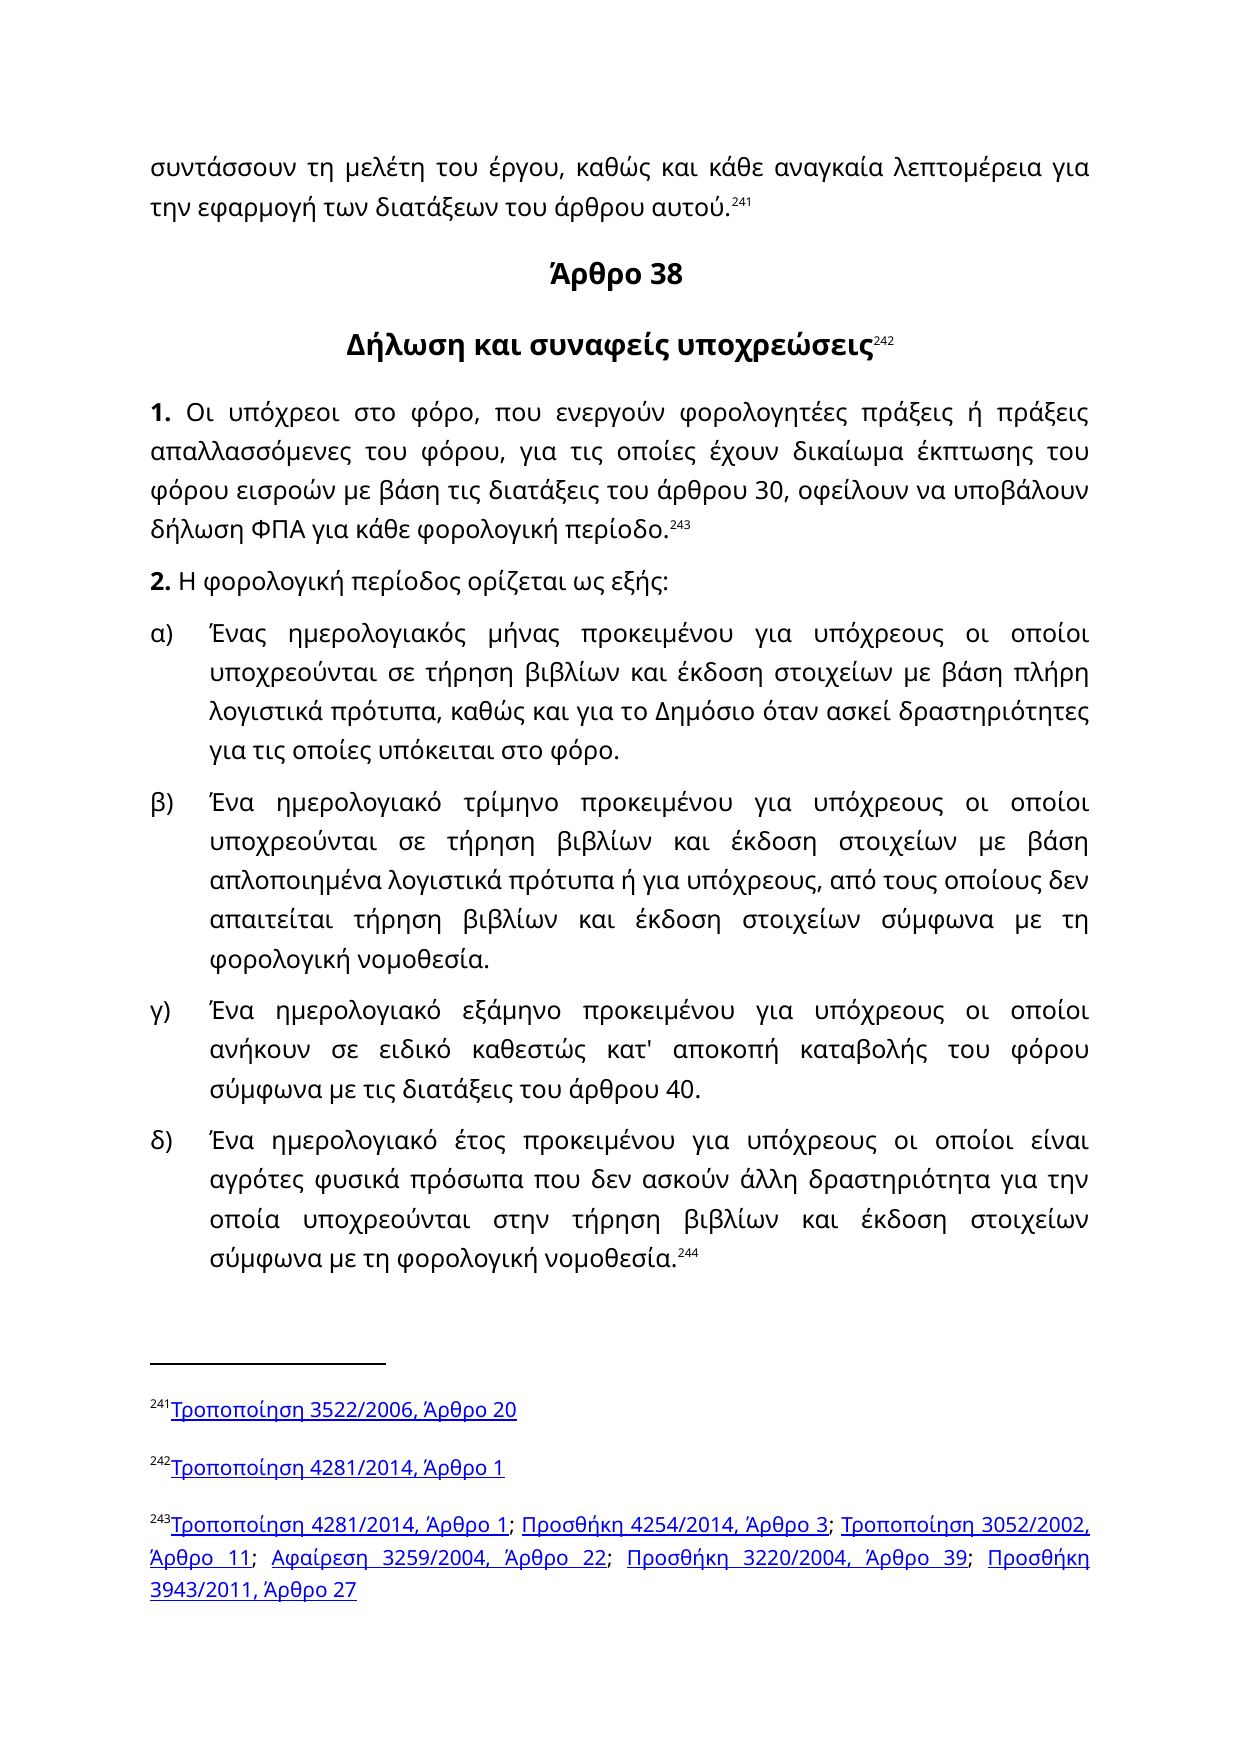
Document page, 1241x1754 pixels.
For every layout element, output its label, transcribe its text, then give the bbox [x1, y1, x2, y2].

text Τροποποίηση 4281/2014, Άρθρο 1 [150, 1453, 1090, 1481]
text συντάσσουν τη μελέτη του έργου, καθώς και κάθε αναγκαία λεπτομέρεια για την εφαρμογή των διατάξεων του άρθρου αυτού. [150, 150, 1090, 223]
list δ) Ένα ημερολογιακό έτος προκειμένου για υπόχρεους οι οποίοι είναι αγρότες φυσικά πρόσωπα που δεν ασκούν άλλη δραστηριότητα για την οποία υποχρεούνται στην τήρηση βιβλίων και έκδοση στοιχείων σύμφωνα με τη φορολογική νομοθεσία. [150, 1123, 1090, 1274]
text Τροποποίηση 3522/2006, Άρθρο 20 [150, 1395, 1090, 1423]
text Τροποποίηση 4281/2014, Άρθρο 1; Προσθήκη 4254/2014, Άρθρο 3; Τροποποίηση 3052/2002, Άρθρο 11; Αφαίρεση 3259/2004, Άρθρο 22; Προσθήκη 3220/2004, Άρθρο 39; Προσθήκη 3943/2011, Άρθρο 27 [150, 1510, 1090, 1604]
list γ) Ένα ημερολογιακό εξάμηνο προκειμένου για υπόχρεους οι οποίοι ανήκουν σε ειδικό καθεστώς κατ' αποκοπή καταβολής του φόρου σύμφωνα με τις διατάξεις του άρθρου 40. [150, 993, 1090, 1105]
list α) Ένας ημερολογιακός μήνας προκειμένου για υπόχρεους οι οποίοι υποχρεούνται σε τήρηση βιβλίων και έκδοση στοιχείων με βάση πλήρη λογιστικά πρότυπα, καθώς και για το Δημόσιο όταν ασκεί δραστηριότητες για τις οποίες υπόκειται στο φόρο. [150, 615, 1090, 767]
text 2. Η φορολογική περίοδος ορίζεται ως εξής: [150, 564, 1090, 598]
text 1. Οι υπόχρεοι στο φόρο, που ενεργούν φορολογητέες πράξεις ή πράξεις απαλλασσόμενες του φόρου, για τις οποίες έχουν δικαίωμα έκπτωσης του φόρου εισροών με βάση τις διατάξεις του άρθρου 30, οφείλουν να υποβάλουν δήλωση ΦΠΑ για κάθε φορολογική περίοδο. [150, 394, 1090, 546]
subtitle Δήλωση και συναφείς υποχρεώσεις [150, 324, 1090, 364]
subtitle Άρθρο 38 [150, 253, 1090, 293]
list β) Ένα ημερολογιακό τρίμηνο προκειμένου για υπόχρεους οι οποίοι υποχρεούνται σε τήρηση βιβλίων και έκδοση στοιχείων με βάση απλοποιημένα λογιστικά πρότυπα ή για υπόχρεους, από τους οποίους δεν απαιτείται τήρηση βιβλίων και έκδοση στοιχείων σύμφωνα με τη φορολογική νομοθεσία. [150, 784, 1090, 975]
